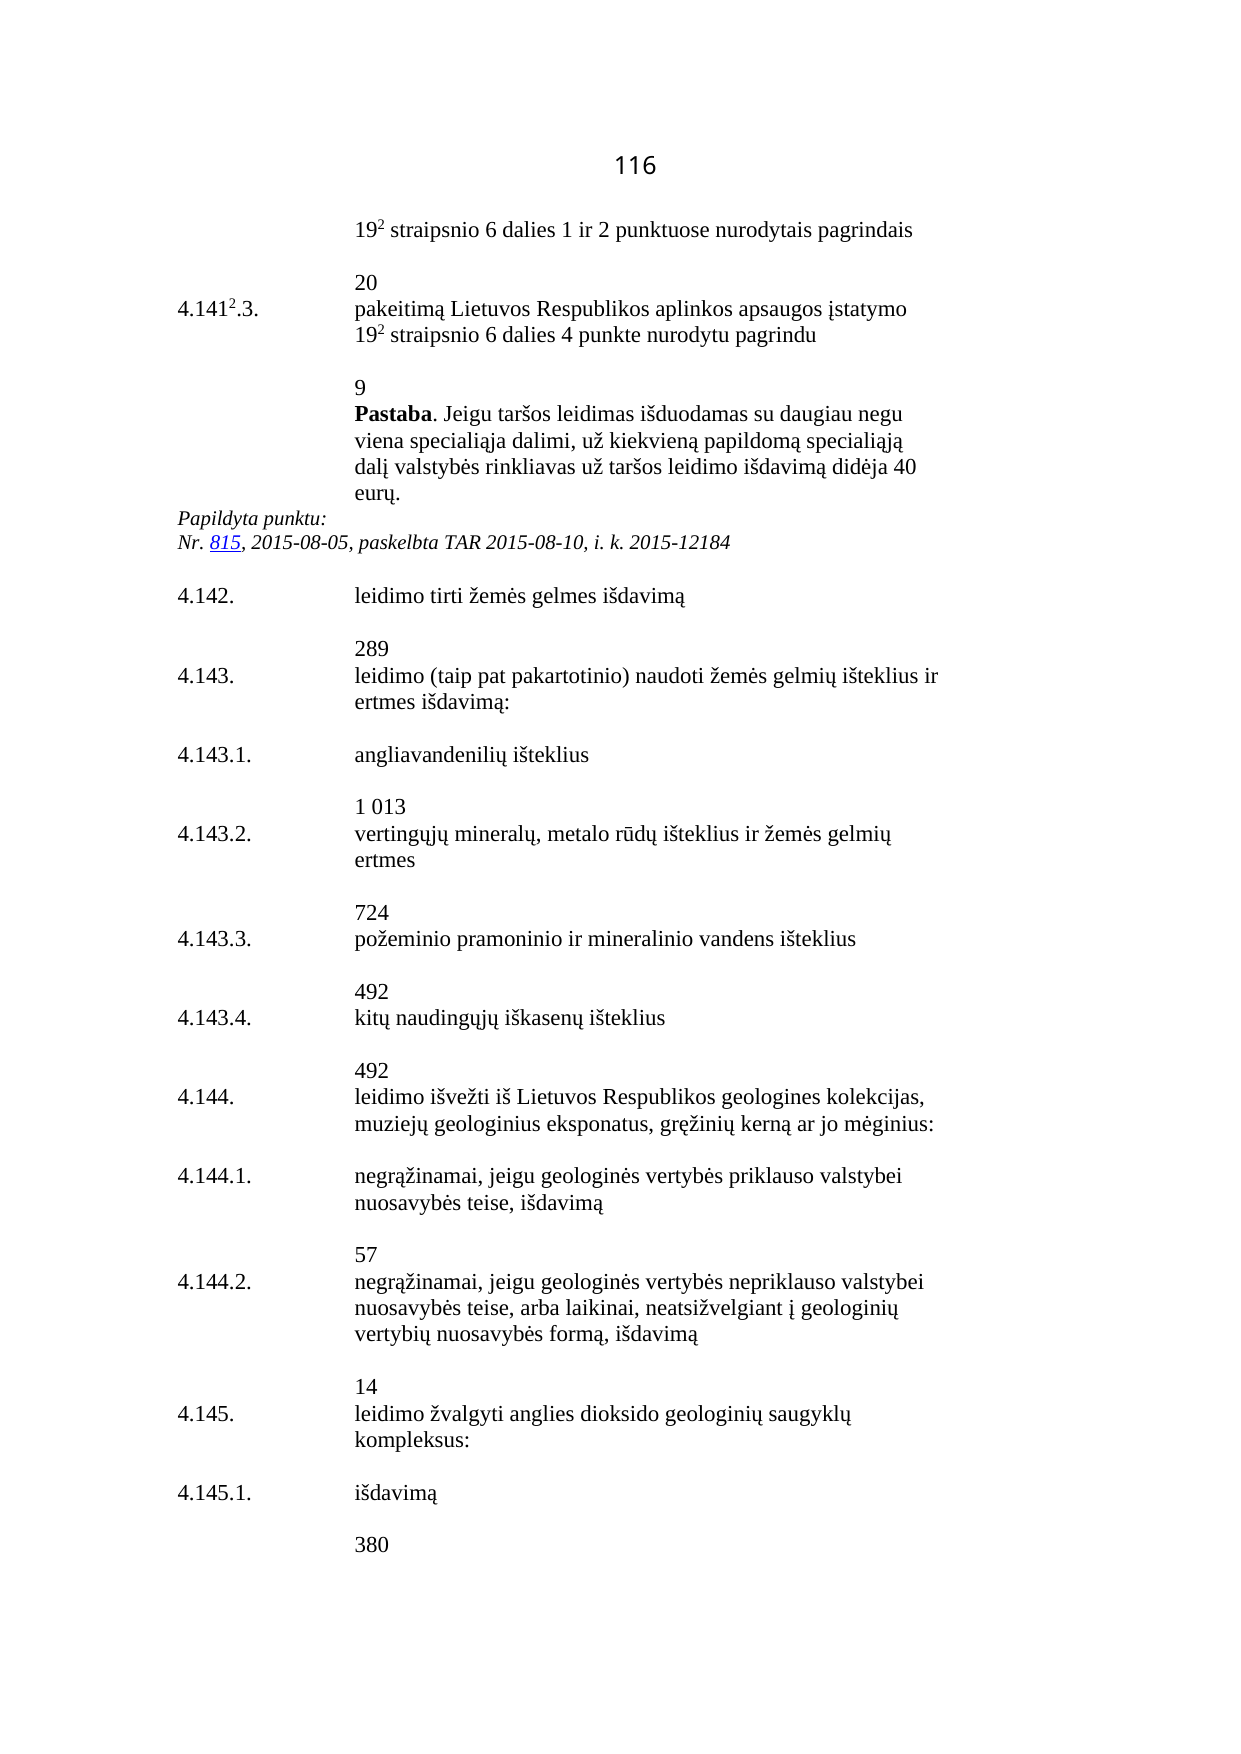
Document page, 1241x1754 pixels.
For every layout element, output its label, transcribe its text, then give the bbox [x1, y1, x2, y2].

text vertybių nuosavybės formą, išdavimą 14 [354, 1321, 945, 1399]
text 4.143.1. angliavandenilių išteklius 1 013 [177, 741, 945, 820]
text nuosavybės teise, išdavimą 57 [354, 1189, 945, 1268]
text Papildyta punktu: [177, 506, 1093, 530]
text dalį valstybės rinkliavas už taršos leidimo išdavimą didėja 40 [354, 453, 945, 479]
text 4.143.2. vertingųjų mineralų, metalo rūdų išteklius ir žemės gelmių ertmes 724 [177, 820, 945, 925]
text Nr. 815, 2015-08-05, paskelbta TAR 2015-08-10, i. k. 2015-12184 [177, 530, 1093, 554]
text ertmes išdavimą: [354, 688, 945, 741]
text 4.145.1. išdavimą 380 [177, 1479, 945, 1558]
text eurų. [354, 479, 945, 506]
text 4.143.4. kitų naudingųjų iškasenų išteklius 492 [177, 1004, 945, 1083]
text 4.144.2. negrąžinamai, jeigu geologinės vertybės nepriklauso valstybei [177, 1268, 945, 1294]
text Pastaba. Jeigu taršos leidimas išduodamas su daugiau negu [354, 400, 945, 427]
text 4.143. leidimo (taip pat pakartotinio) naudoti žemės gelmių išteklius ir [177, 662, 945, 688]
text viena specialiąja dalimi, už kiekvieną papildomą specialiąją [354, 427, 945, 453]
text 192 straipsnio 6 dalies 4 punkte nurodytu pagrindu 9 [354, 321, 945, 400]
text 4.144. leidimo išvežti iš Lietuvos Respublikos geologines kolekcijas, [177, 1083, 945, 1110]
text 4.143.3. požeminio pramoninio ir mineralinio vandens išteklius 492 [177, 925, 945, 1004]
text muziejų geologinius eksponatus, gręžinių kerną ar jo mėginius: [354, 1110, 945, 1162]
text 4.142. leidimo tirti žemės gelmes išdavimą 289 [177, 583, 945, 662]
text 192 straipsnio 6 dalies 1 ir 2 punktuose nurodytais pagrindais 20 [354, 216, 945, 295]
text 4.145. leidimo žvalgyti anglies dioksido geologinių saugyklų kompleksus: [177, 1399, 945, 1479]
text 4.1412.3. pakeitimą Lietuvos Respublikos aplinkos apsaugos įstatymo [177, 295, 945, 321]
text nuosavybės teise, arba laikinai, neatsižvelgiant į geologinių [354, 1294, 945, 1321]
text 4.144.1. negrąžinamai, jeigu geologinės vertybės priklauso valstybei [177, 1162, 945, 1189]
